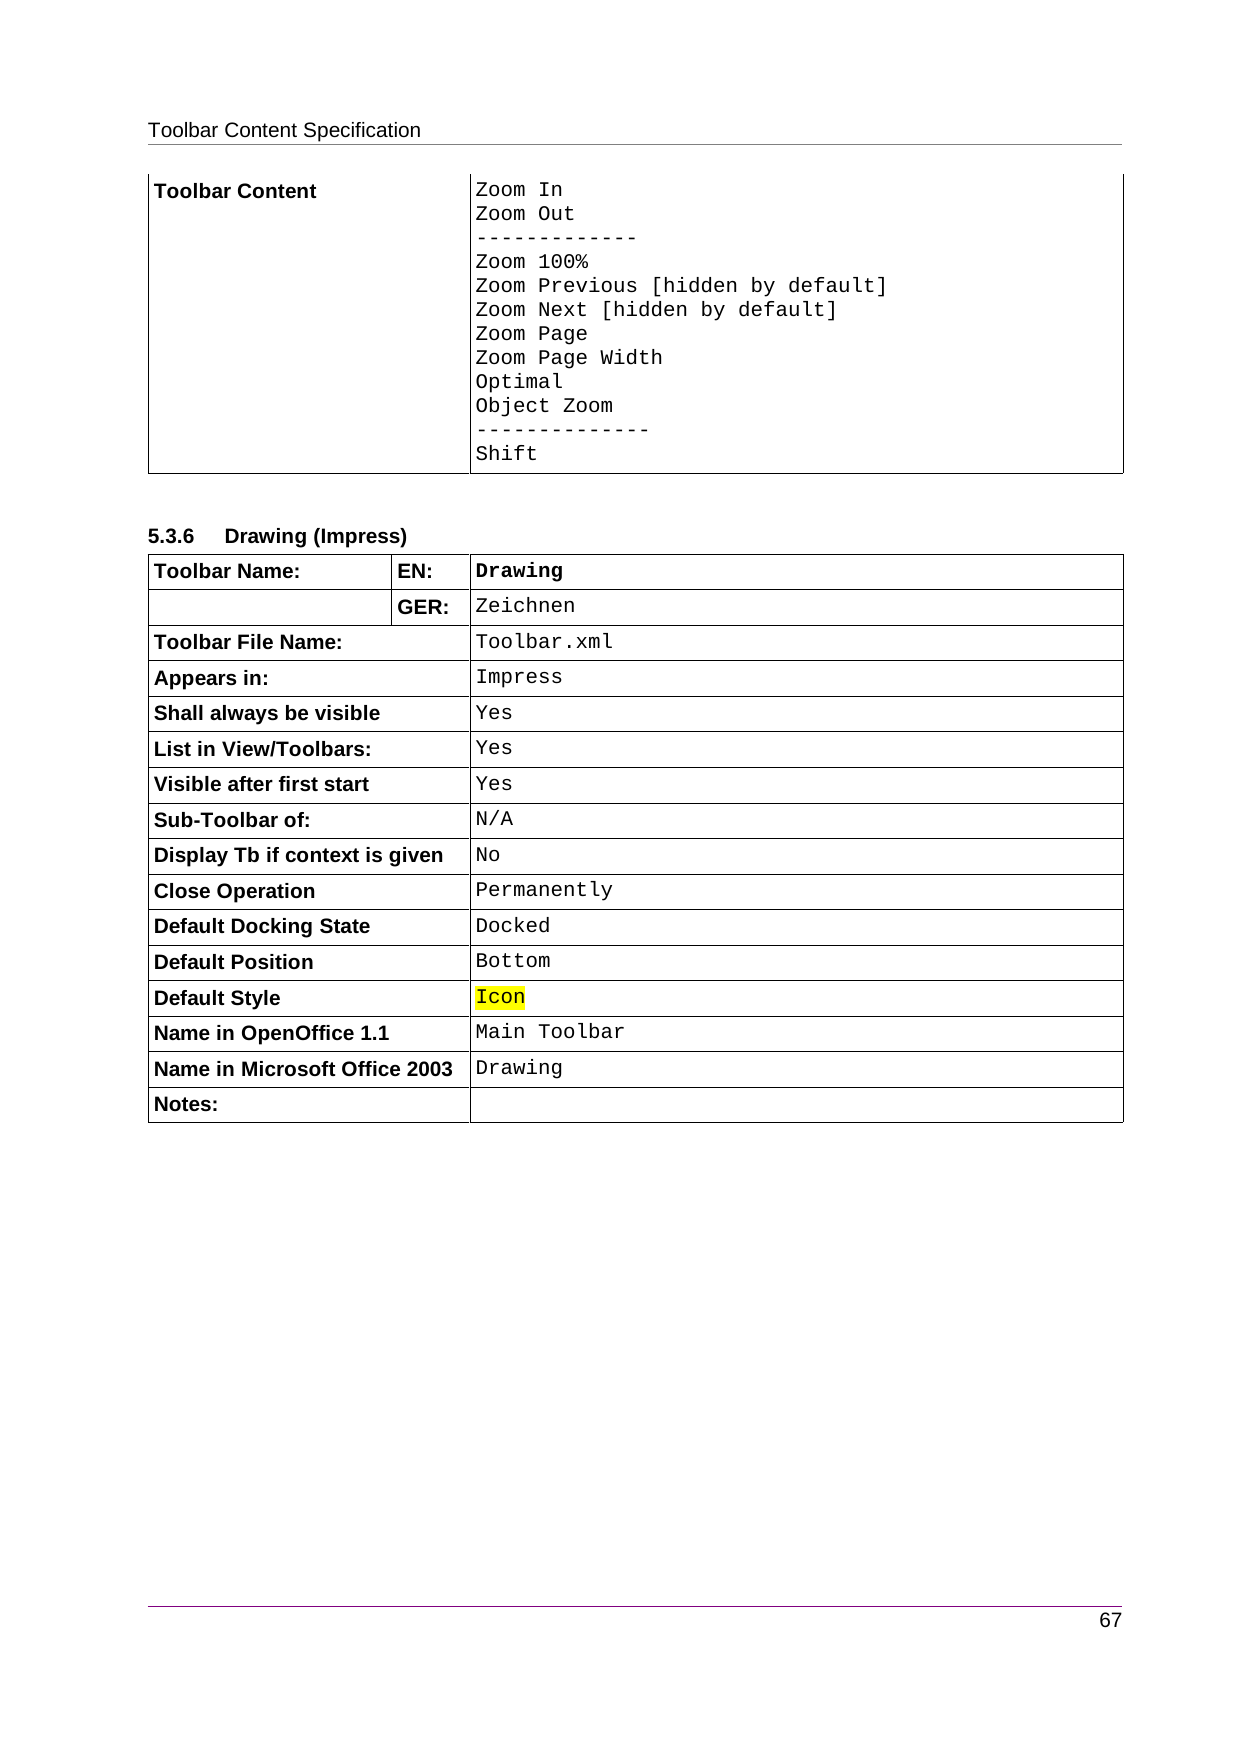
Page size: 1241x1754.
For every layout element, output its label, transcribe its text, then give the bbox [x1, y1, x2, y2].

table_cell Icon [471, 981, 1123, 1016]
table_cell Toolbar.xml [471, 626, 1123, 660]
table_cell Zoom In Zoom Out ------------- Zoom 100% Zoom Previous [hidden by default] Zoom Next [hidden by default] Zoom Page Zoom Page Width Optimal Object Zoom -------------- Shift [471, 174, 1123, 473]
table_cell Sub-Toolbar of: [149, 804, 469, 838]
table_cell Main Toolbar [471, 1017, 1123, 1051]
table_cell Visible after first start [149, 768, 469, 803]
table_header EN: [392, 555, 469, 589]
table_cell No [471, 839, 1123, 874]
table_cell Close Operation [149, 875, 469, 909]
table_cell Docked [471, 910, 1123, 945]
table_header Drawing [471, 555, 1123, 589]
table_cell List in View/Toolbars: [149, 732, 469, 767]
table_cell Display Tb if context is given [149, 839, 469, 874]
table_cell Default Docking State [149, 910, 469, 945]
table_cell [149, 590, 391, 625]
table_cell Impress [471, 661, 1123, 696]
table_cell Yes [471, 732, 1123, 767]
table_cell Toolbar File Name: [149, 626, 469, 660]
table_header Toolbar Name: [149, 555, 391, 589]
table_cell [471, 1088, 1123, 1122]
table_cell Toolbar Content [149, 174, 469, 473]
table_cell Drawing [471, 1052, 1123, 1087]
table_cell GER: [392, 590, 469, 625]
table_cell Bottom [471, 946, 1123, 980]
table_cell Notes: [149, 1088, 469, 1122]
table_cell Appears in: [149, 661, 469, 696]
table_cell Zeichnen [471, 590, 1123, 625]
subtitle Drawing (Impress) [148, 524, 1122, 548]
table_cell Name in OpenOffice 1.1 [149, 1017, 469, 1051]
table_cell Default Position [149, 946, 469, 980]
table_cell Default Style [149, 981, 469, 1016]
table_cell N/A [471, 804, 1123, 838]
table_cell Shall always be visible [149, 697, 469, 731]
table_cell Name in Microsoft Office 2003 [149, 1052, 469, 1087]
table_cell Yes [471, 697, 1123, 731]
table_cell Yes [471, 768, 1123, 803]
table_cell Permanently [471, 875, 1123, 909]
